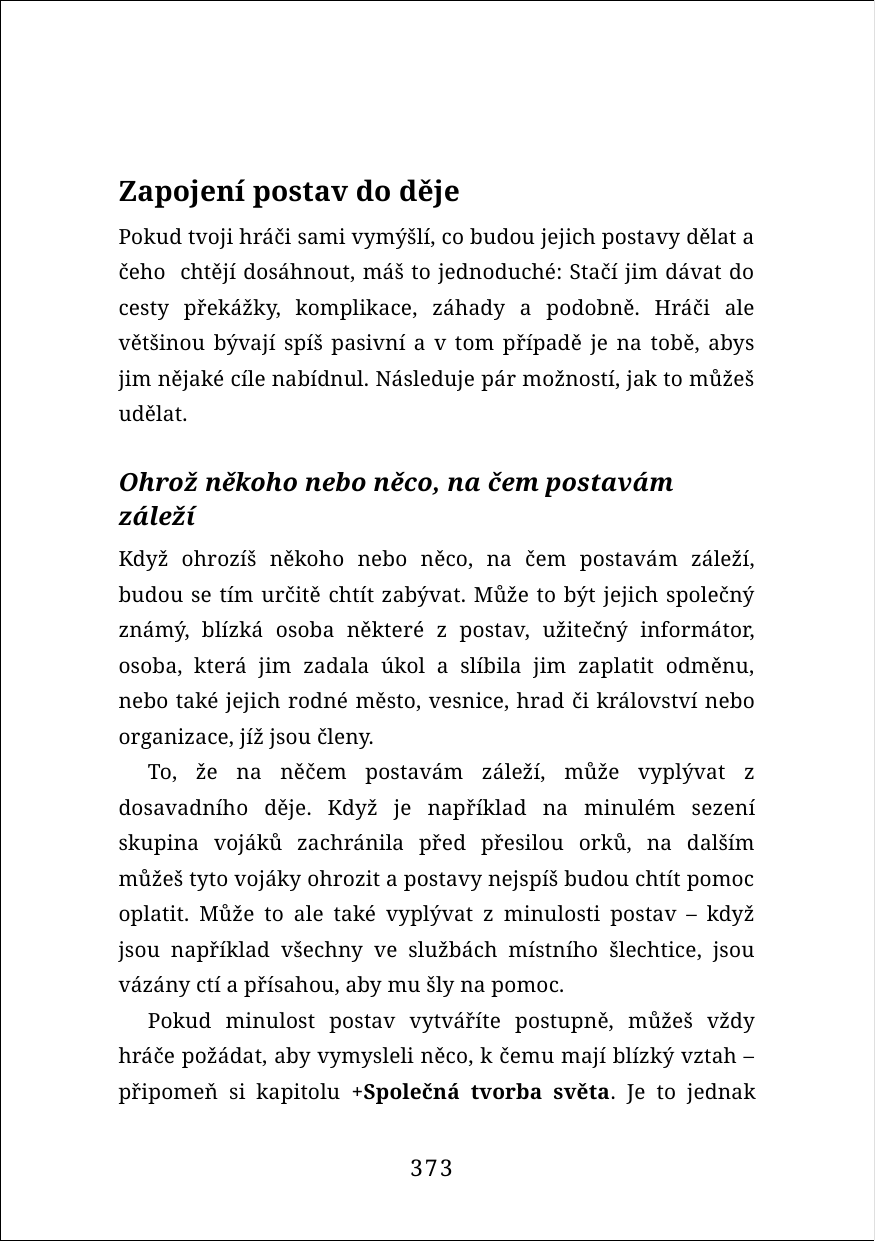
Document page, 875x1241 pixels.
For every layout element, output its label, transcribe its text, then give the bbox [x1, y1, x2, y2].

subtitle Ohrož někoho nebo něco, na čem postavám záleží [118, 464, 756, 533]
text Pokud tvoji hráči sami vymýšlí, co budou jejich postavy dělat a čeho chtějí dosáhnout, máš to jednoduché: Stačí jim dávat do cesty překážky, komplikace, záhady a podobně. Hráči ale většinou bývají spíš pasivní a v tom případě je na tobě, abys jim nějaké cíle nabídnul. Následuje pár možností, jak to můžeš udělat. [118, 222, 756, 428]
subtitle Zapojení postav do děje [118, 172, 756, 210]
text Když ohrozíš někoho nebo něco, na čem postavám záleží, budou se tím určitě chtít zabývat. Může to být jejich společný známý, blízká osoba některé z postav, užitečný informátor, osoba, která jim zadala úkol a slíbila jim zaplatit odměnu, nebo také jejich rodné město, vesnice, hrad či království nebo organizace, jíž jsou členy. To, že na něčem postavám záleží, může vyplývat z dosavadního děje. Když je například na minulém sezení skupina vojáků zachránila před přesilou orků, na dalším můžeš tyto vojáky ohrozit a postavy nejspíš budou chtít pomoc oplatit. Může to ale také vyplývat z minulosti postav – když jsou například všechny ve službách místního šlechtice, jsou vázány ctí a přísahou, aby mu šly na pomoc. Pokud minulost postav vytváříte postupně, můžeš vždy hráče požádat, aby vymysleli něco, k čemu mají blízký vztah – připomeň si kapitolu +Společná tvorba světa. Je to jednak [118, 544, 756, 1106]
